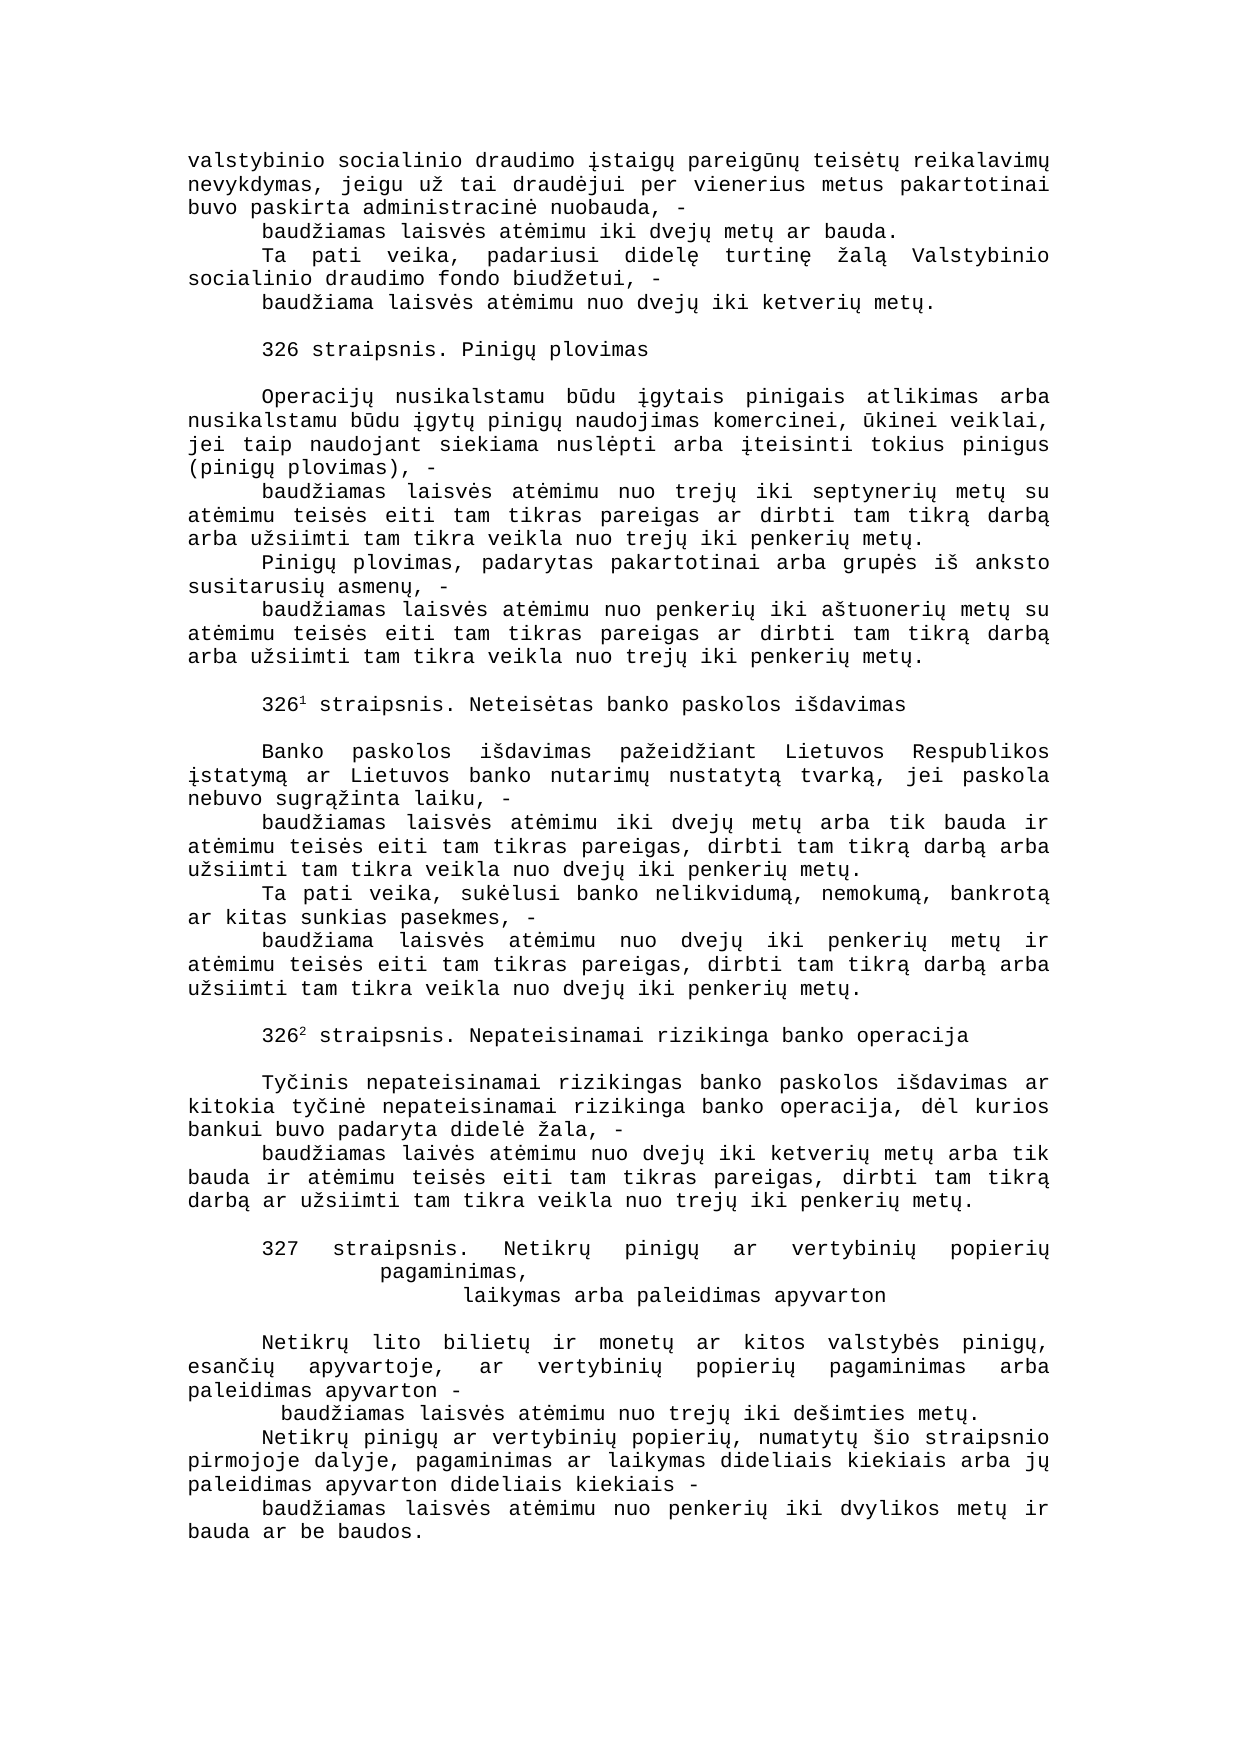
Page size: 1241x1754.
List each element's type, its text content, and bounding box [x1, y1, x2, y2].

text Operacijų nusikalstamu būdu įgytais pinigais atlikimas arba nusikalstamu būdu įgytų pinigų naudojimas komercinei, ūkinei veiklai, jei taip naudojant siekiama nuslėpti arba įteisinti tokius pinigus (pinigų plovimas), - [187, 386, 1050, 481]
text 3261 straipsnis. Neteisėtas banko paskolos išdavimas [187, 694, 1050, 717]
text baudžiamas laisvės atėmimu nuo penkerių iki aštuonerių metų su atėmimu teisės eiti tam tikras pareigas ar dirbti tam tikrą darbą arba užsiimti tam tikra veikla nuo trejų iki penkerių metų. [187, 599, 1050, 670]
text Tyčinis nepateisinamai rizikingas banko paskolos išdavimas ar kitokia tyčinė nepateisinamai rizikinga banko operacija, dėl kurios bankui buvo padaryta didelė žala, - [187, 1072, 1050, 1143]
text 327 straipsnis. Netikrų pinigų ar vertybinių popierių pagaminimas, [261, 1238, 1050, 1285]
text baudžiamas laisvės atėmimu iki dvejų metų arba tik bauda ir atėmimu teisės eiti tam tikras pareigas, dirbti tam tikrą darbą arba užsiimti tam tikra veikla nuo dvejų iki penkerių metų. [187, 812, 1050, 883]
text Netikrų lito bilietų ir monetų ar kitos valstybės pinigų, esančių apyvartoje, ar vertybinių popierių pagaminimas arba paleidimas apyvarton - [187, 1332, 1050, 1403]
text baudžiamas laisvės atėmimu nuo trejų iki dešimties metų. [206, 1403, 1050, 1427]
text laikymas arba paleidimas apyvarton [261, 1285, 1050, 1309]
text Ta pati veika, sukėlusi banko nelikvidumą, nemokumą, bankrotą ar kitas sunkias pasekmes, - [187, 883, 1050, 930]
text baudžiamas laisvės atėmimu iki dvejų metų ar bauda. [187, 221, 1050, 244]
text baudžiamas laivės atėmimu nuo dvejų iki ketverių metų arba tik bauda ir atėmimu teisės eiti tam tikras pareigas, dirbti tam tikrą darbą ar užsiimti tam tikra veikla nuo trejų iki penkerių metų. [187, 1143, 1050, 1214]
text valstybinio socialinio draudimo įstaigų pareigūnų teisėtų reikalavimų nevykdymas, jeigu už tai draudėjui per vienerius metus pakartotinai buvo paskirta administracinė nuobauda, - [187, 150, 1050, 221]
text Netikrų pinigų ar vertybinių popierių, numatytų šio straipsnio pirmojoje dalyje, pagaminimas ar laikymas dideliais kiekiais arba jų paleidimas apyvarton dideliais kiekiais - [187, 1427, 1050, 1498]
text 326 straipsnis. Pinigų plovimas [206, 339, 1050, 363]
text baudžiamas laisvės atėmimu nuo trejų iki septynerių metų su atėmimu teisės eiti tam tikras pareigas ar dirbti tam tikrą darbą arba užsiimti tam tikra veikla nuo trejų iki penkerių metų. [187, 481, 1050, 552]
text baudžiama laisvės atėmimu nuo dvejų iki ketverių metų. [187, 292, 1050, 316]
text baudžiamas laisvės atėmimu nuo penkerių iki dvylikos metų ir bauda ar be baudos. [187, 1498, 1050, 1545]
text Ta pati veika, padariusi didelę turtinę žalą Valstybinio socialinio draudimo fondo biudžetui, - [187, 244, 1050, 292]
text Pinigų plovimas, padarytas pakartotinai arba grupės iš anksto susitarusių asmenų, - [187, 552, 1050, 599]
text baudžiama laisvės atėmimu nuo dvejų iki penkerių metų ir atėmimu teisės eiti tam tikras pareigas, dirbti tam tikrą darbą arba užsiimti tam tikra veikla nuo dvejų iki penkerių metų. [187, 930, 1050, 1001]
text 3262 straipsnis. Nepateisinamai rizikinga banko operacija [261, 1025, 1050, 1048]
text Banko paskolos išdavimas pažeidžiant Lietuvos Respublikos įstatymą ar Lietuvos banko nutarimų nustatytą tvarką, jei paskola nebuvo sugrąžinta laiku, - [187, 741, 1050, 812]
